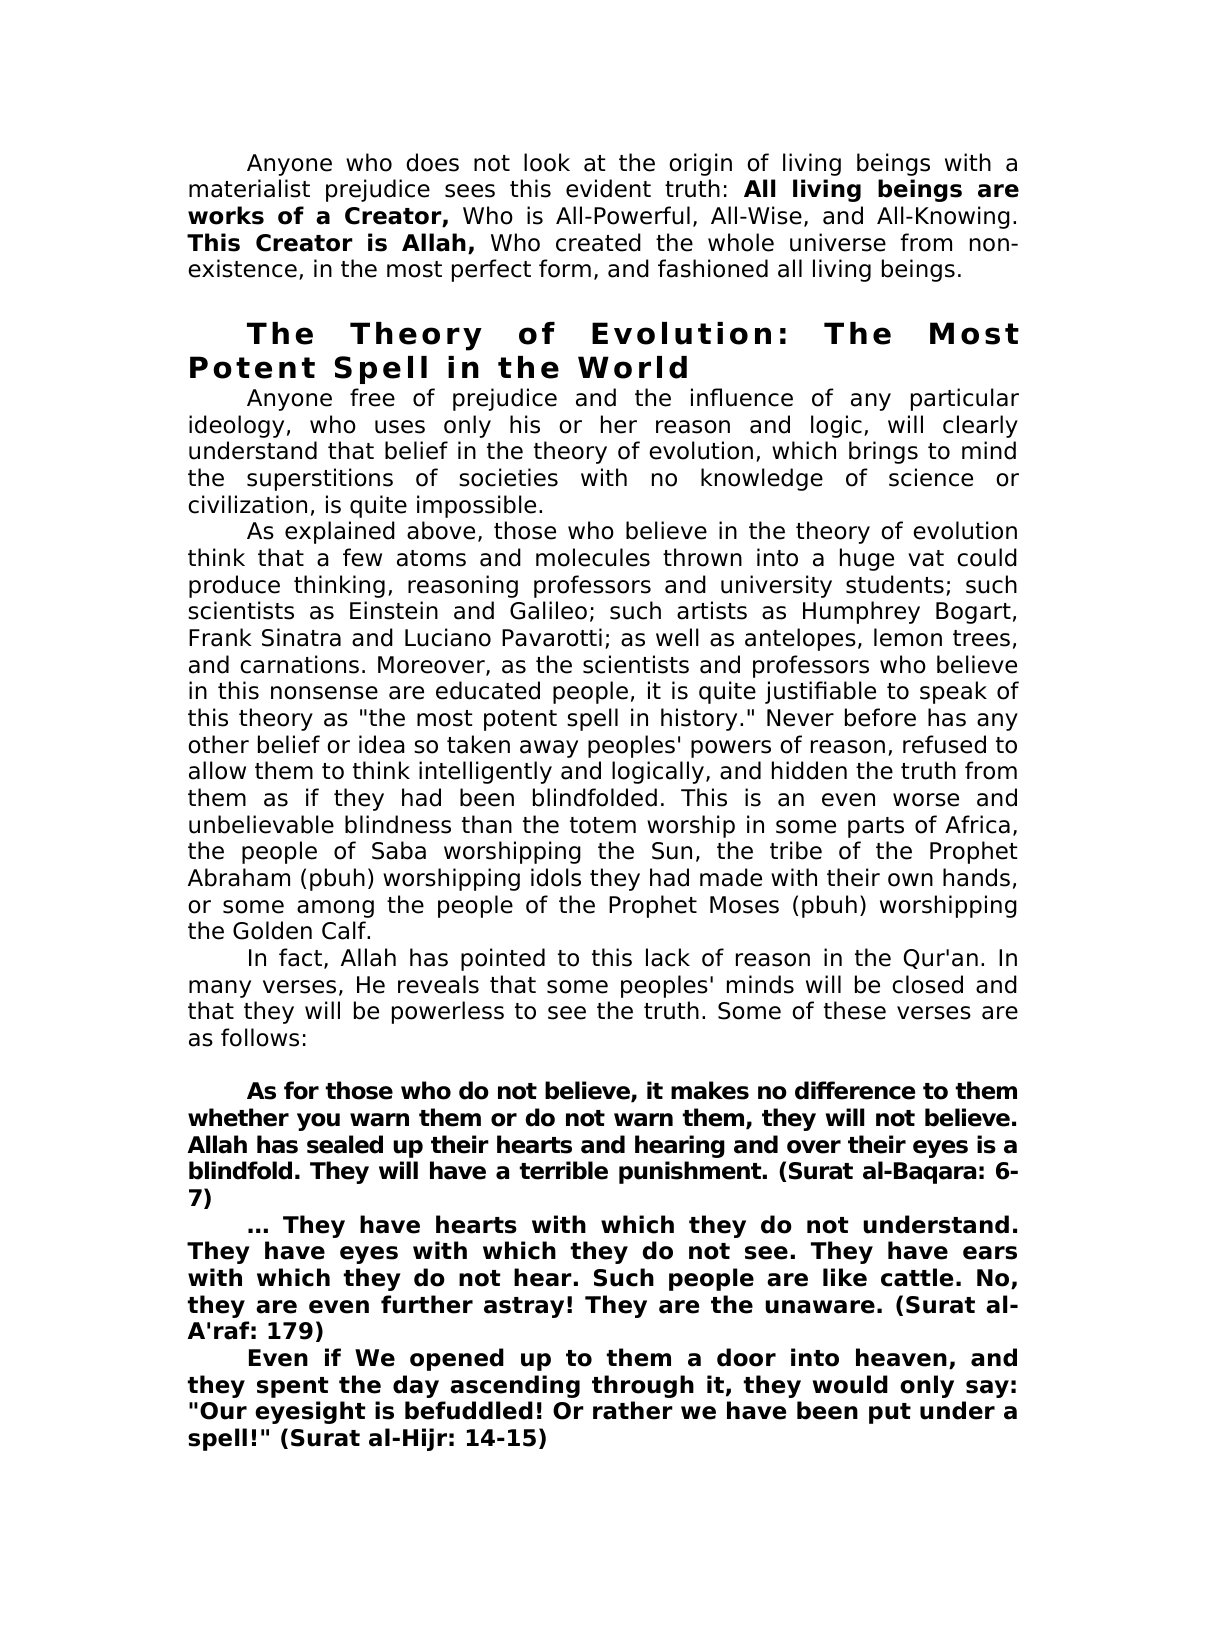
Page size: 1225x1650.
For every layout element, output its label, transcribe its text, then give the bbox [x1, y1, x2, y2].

text As explained above, those who believe in the theory of evolution think that a few atoms and molecules thrown into a huge vat could produce thinking, reasoning professors and university students; such scientists as Einstein and Galileo; such artists as Humphrey Bogart, Frank Sinatra and Luciano Pavarotti; as well as antelopes, lemon trees, and carnations. Moreover, as the scientists and professors who believe in this nonsense are educated people, it is quite justifiable to speak of this theory as "the most potent spell in history." Never before has any other belief or idea so taken away peoples' powers of reason, refused to allow them to think intelligently and logically, and hidden the truth from them as if they had been blindfolded. This is an even worse and unbelievable blindness than the totem worship in some parts of Africa, the people of Saba worshipping the Sun, the tribe of the Prophet Abraham (pbuh) worshipping idols they had made with their own hands, or some among the people of the Prophet Moses (pbuh) worshipping the Golden Calf. [187, 518, 1020, 945]
text Anyone who does not look at the origin of living beings with a materialist prejudice sees this evident truth: All living beings are works of a Creator, Who is All-Powerful, All-Wise, and All-Knowing. This Creator is Allah, Who created the whole universe from non-existence, in the most perfect form, and fashioned all living beings. [187, 150, 1020, 283]
text In fact, Allah has pointed to this lack of reason in the Qur'an. In many verses, He reveals that some peoples' minds will be closed and that they will be powerless to see the truth. Some of these verses are as follows: [187, 945, 1020, 1052]
text … They have hearts with which they do not understand. They have eyes with which they do not see. They have ears with which they do not hear. Such people are like cattle. No, they are even further astray! They are the unaware. (Surat al-A'raf: 179) [187, 1212, 1020, 1345]
text Even if We opened up to them a door into heaven, and they spent the day ascending through it, they would only say: "Our eyesight is befuddled! Or rather we have been put under a spell!" (Surat al-Hijr: 14-15) [187, 1345, 1020, 1452]
text As for those who do not believe, it makes no difference to them whether you warn them or do not warn them, they will not believe. Allah has sealed up their hearts and hearing and over their eyes is a blindfold. They will have a terrible punishment. (Surat al-Baqara: 6-7) [187, 1078, 1020, 1212]
text Anyone free of prejudice and the influence of any particular ideology, who uses only his or her reason and logic, will clearly understand that belief in the theory of evolution, which brings to mind the superstitions of societies with no knowledge of science or civilization, is quite impossible. [187, 385, 1020, 518]
text The Theory of Evolution: The Most Potent Spell in the World [187, 317, 1020, 385]
